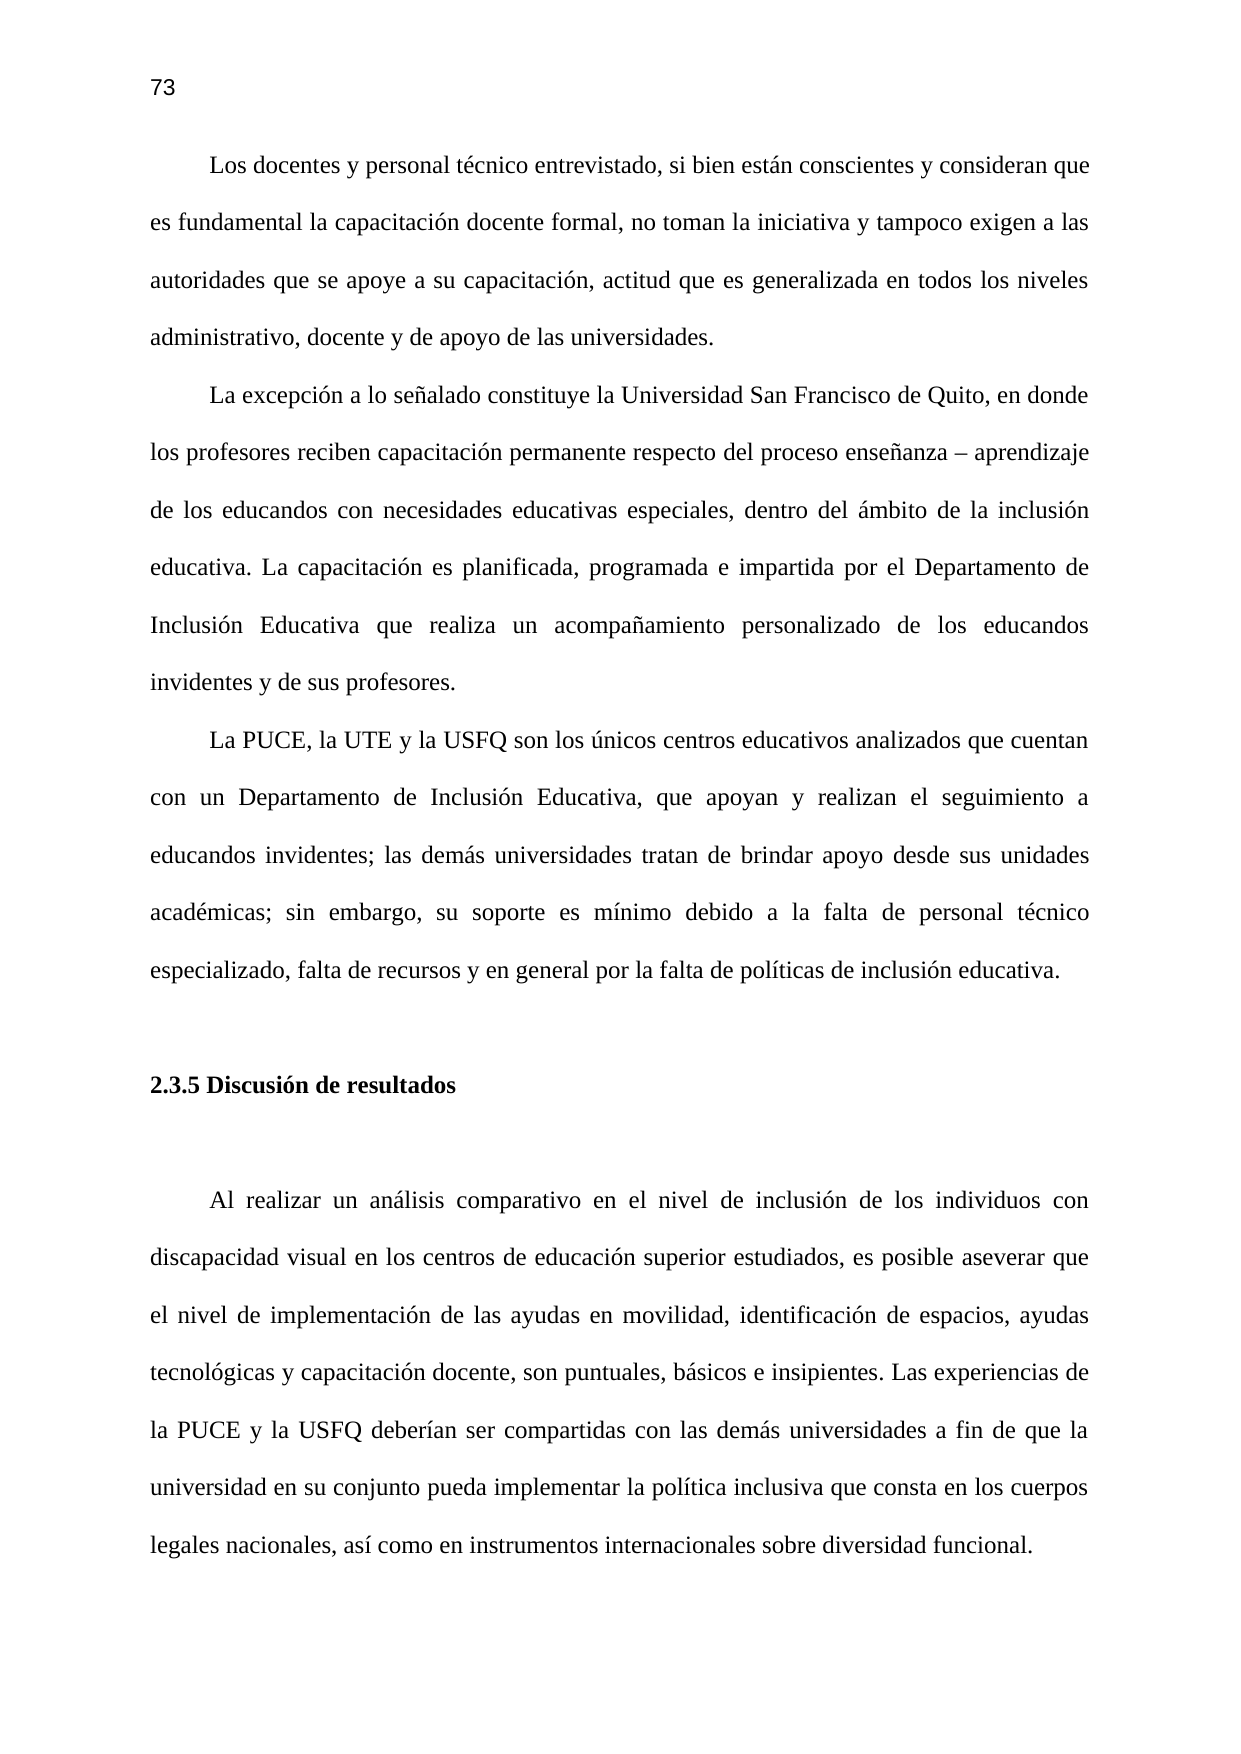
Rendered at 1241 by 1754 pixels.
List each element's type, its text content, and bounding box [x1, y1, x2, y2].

text La excepción a lo señalado constituye la Universidad San Francisco de Quito, en donde los profesores reciben capacitación permanente respecto del proceso enseñanza – aprendizaje de los educandos con necesidades educativas especiales, dentro del ámbito de la inclusión educativa. La capacitación es planificada, programada e impartida por el Departamento de Inclusión Educativa que realiza un acompañamiento personalizado de los educandos invidentes y de sus profesores. [150, 380, 1090, 696]
subtitle 2.3.5 Discusión de resultados [150, 1070, 1090, 1099]
text La PUCE, la UTE y la USFQ son los únicos centros educativos analizados que cuentan con un Departamento de Inclusión Educativa, que apoyan y realizan el seguimiento a educandos invidentes; las demás universidades tratan de brindar apoyo desde sus unidades académicas; sin embargo, su soporte es mínimo debido a la falta de personal técnico especializado, falta de recursos y en general por la falta de políticas de inclusión educativa. [150, 725, 1090, 984]
text Al realizar un análisis comparativo en el nivel de inclusión de los individuos con discapacidad visual en los centros de educación superior estudiados, es posible aseverar que el nivel de implementación de las ayudas en movilidad, identificación de espacios, ayudas tecnológicas y capacitación docente, son puntuales, básicos e insipientes. Las experiencias de la PUCE y la USFQ deberían ser compartidas con las demás universidades a fin de que la universidad en su conjunto pueda implementar la política inclusiva que consta en los cuerpos legales nacionales, así como en instrumentos internacionales sobre diversidad funcional. [150, 1185, 1090, 1559]
text Los docentes y personal técnico entrevistado, si bien están conscientes y consideran que es fundamental la capacitación docente formal, no toman la iniciativa y tampoco exigen a las autoridades que se apoye a su capacitación, actitud que es generalizada en todos los niveles administrativo, docente y de apoyo de las universidades. [150, 150, 1090, 351]
